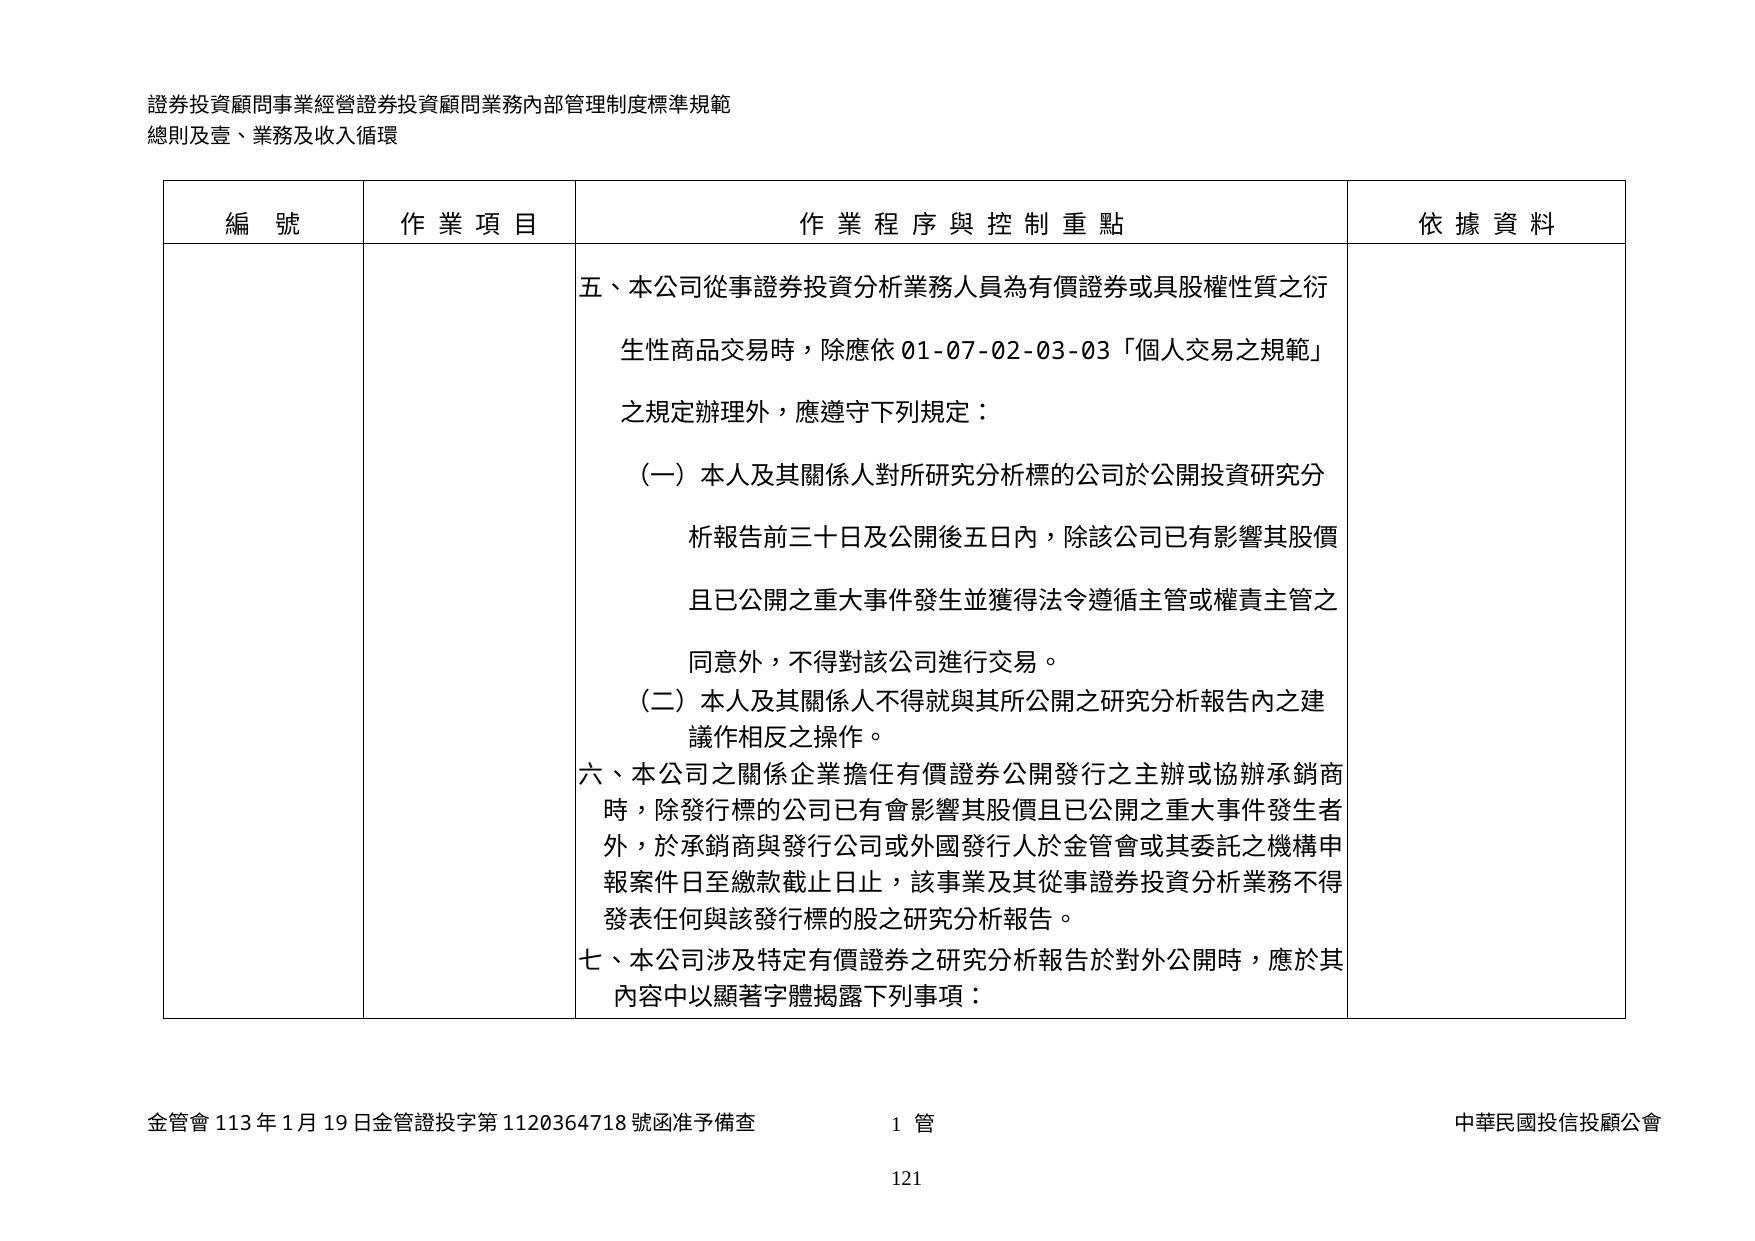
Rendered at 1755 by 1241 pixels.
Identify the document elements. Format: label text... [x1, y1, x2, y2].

table_cell [364, 244, 575, 1018]
table_cell 五、本公司從事證券投資分析業務人員為有價證券或具股權性質之衍生性商品交易時，除應依01-07-02-03-03「個人交易之規範」之規定辦理外，應遵守下列規定： （一）本人及其關係人對所研究分析標的公司於公開投資研究分析報告前三十日及公開後五日內，除該公司已有影響其股價且已公開之重大事件發生並獲得法令遵循主管或權責主管之同意外，不得對該公司進行交易。 （二）本人及其關係人不得就與其所公開之研究分析報告內之建議作相反之操作。 六、本公司之關係企業擔任有價證券公開發行之主辦或協辦承銷商時，除發行標的公司已有會影響其股價且已公開之重大事件發生者外，於承銷商與發行公司或外國發行人於金管會或其委託之機構申報案件日至繳款截止日止，該事業及其從事證券投資分析業務不得發表任何與該發行標的股之研究分析報告。 七、本公司涉及特定有價證券之研究分析報告於對外公開時，應於其內容中以顯著字體揭露下列事項： [576, 244, 1347, 1018]
table_header 作 業 項 目 [364, 181, 575, 243]
table_header 編 號 [164, 181, 363, 243]
table_header 依 據 資 料 [1348, 181, 1625, 243]
table_cell [164, 244, 363, 1018]
table_header 作 業 程 序 與 控 制 重 點 [576, 181, 1347, 243]
table_cell [1348, 244, 1625, 1018]
